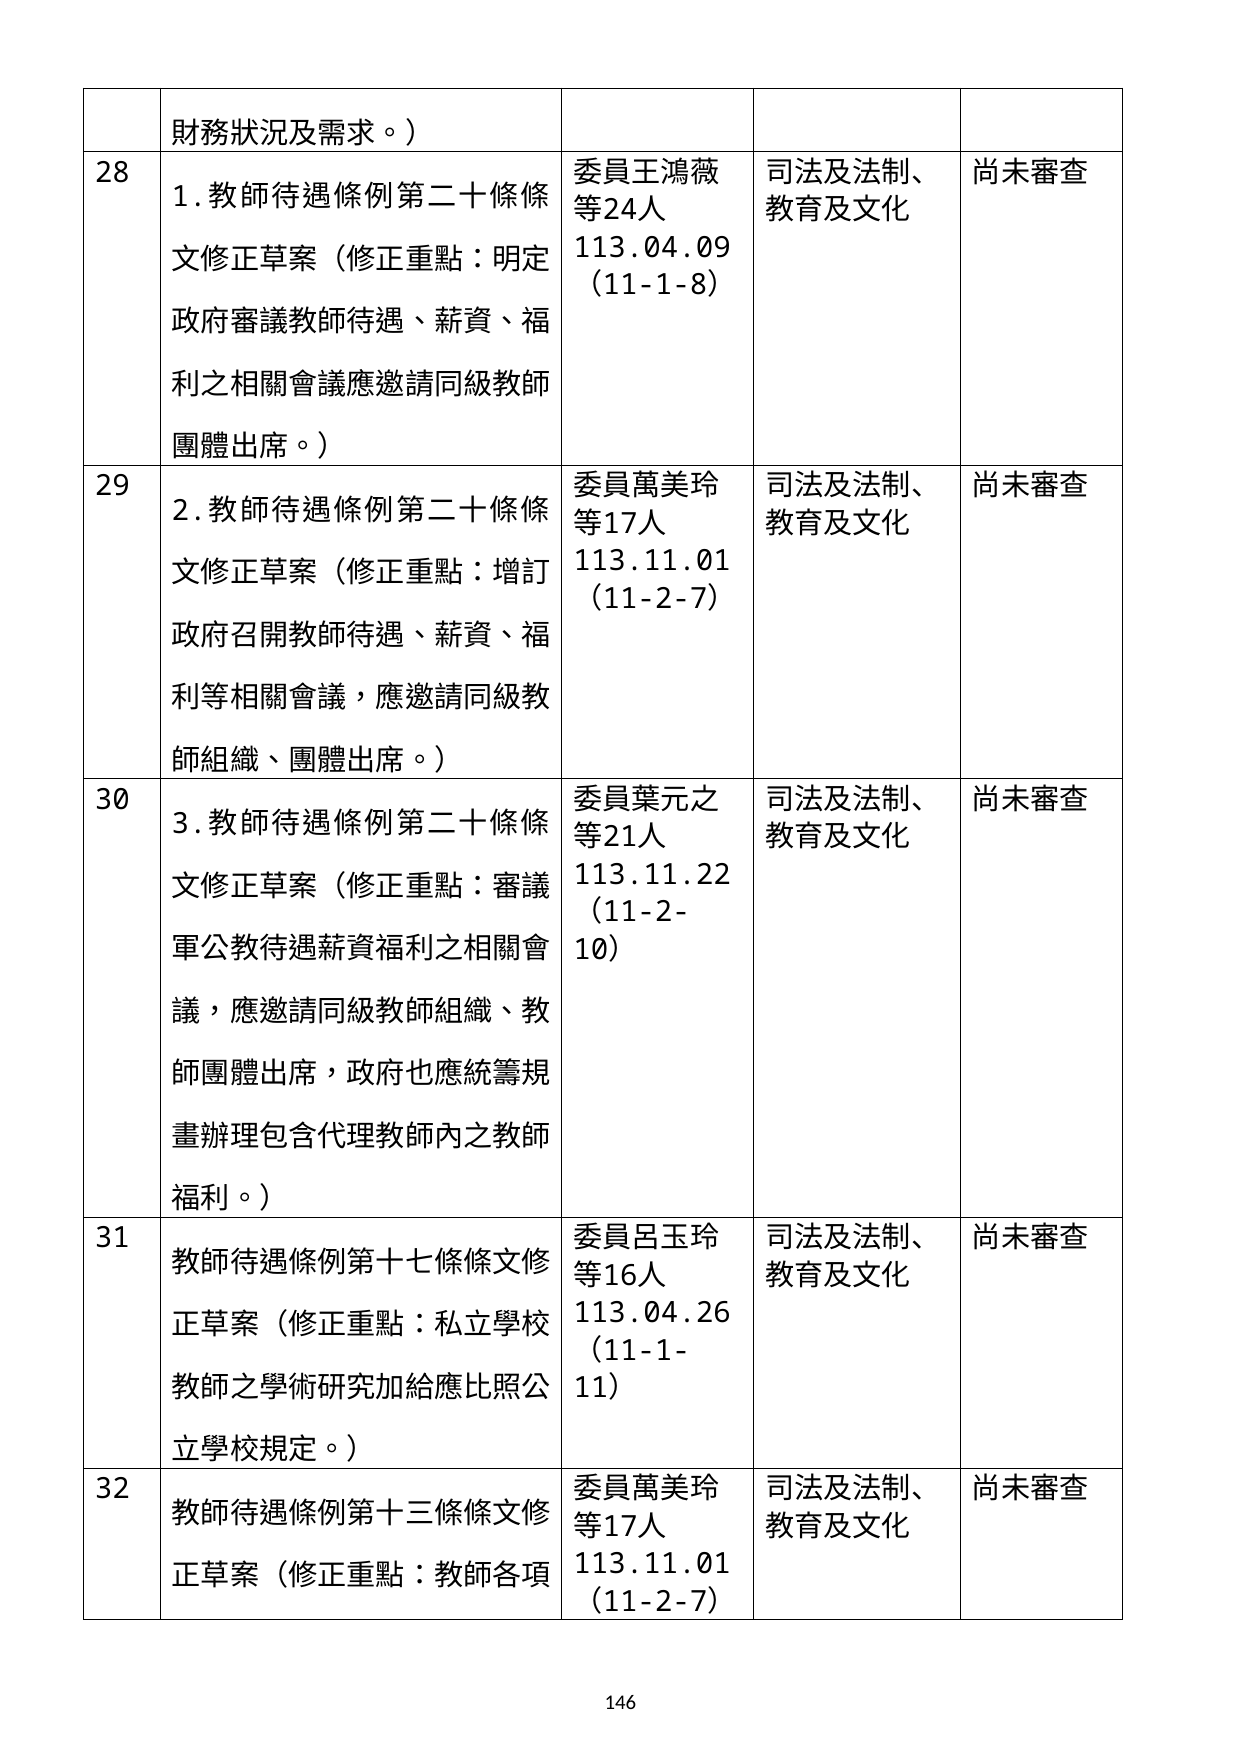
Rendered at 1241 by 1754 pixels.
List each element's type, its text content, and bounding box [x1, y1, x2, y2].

table_cell 司法及法制、教育及文化 [754, 466, 960, 778]
table_cell 30 [84, 779, 160, 1217]
table_cell [562, 89, 753, 151]
table_cell 教師待遇條例第十七條條文修正草案（修正重點：私立學校教師之學術研究加給應比照公立學校規定。） [161, 1218, 561, 1468]
table_cell 2.教師待遇條例第二十條條文修正草案（修正重點：增訂政府召開教師待遇、薪資、福利等相關會議，應邀請同級教師組織、團體出席。） [161, 466, 561, 778]
table_cell 28 [84, 152, 160, 465]
table_cell 司法及法制、教育及文化 [754, 779, 960, 1217]
table_cell 委員呂玉玲 等16人 113.04.26 （11-1-11） [562, 1218, 753, 1468]
table_cell 司法及法制、教育及文化 [754, 152, 960, 465]
table_cell 尚未審查 [961, 152, 1122, 465]
table_cell 29 [84, 466, 160, 778]
table_cell 司法及法制、教育及文化 [754, 1218, 960, 1468]
table_cell 司法及法制、教育及文化 [754, 1469, 960, 1619]
table_cell 委員萬美玲 等17人 113.11.01 （11-2-7） [562, 466, 753, 778]
table_cell 尚未審查 [961, 1218, 1122, 1468]
table_cell [84, 89, 160, 151]
table_cell 32 [84, 1469, 160, 1619]
table_cell 尚未審查 [961, 779, 1122, 1217]
table_cell 尚未審查 [961, 1469, 1122, 1619]
table_cell 1.教師待遇條例第二十條條文修正草案（修正重點：明定政府審議教師待遇、薪資、福利之相關會議應邀請同級教師團體出席。） [161, 152, 561, 465]
table_cell 財務狀況及需求。） [161, 89, 561, 151]
table_cell 尚未審查 [961, 466, 1122, 778]
table_cell 3.教師待遇條例第二十條條文修正草案（修正重點：審議軍公教待遇薪資福利之相關會議，應邀請同級教師組織、教師團體出席，政府也應統籌規畫辦理包含代理教師內之教師福利。） [161, 779, 561, 1217]
table_cell [961, 89, 1122, 151]
table_cell 委員葉元之 等21人 113.11.22 （11-2-10） [562, 779, 753, 1217]
table_cell 委員萬美玲 等17人 113.11.01 （11-2-7） [562, 1469, 753, 1619]
table_cell 教師待遇條例第十三條條文修正草案（修正重點：教師各項 [161, 1469, 561, 1619]
table_cell 31 [84, 1218, 160, 1468]
table_cell 委員王鴻薇 等24人 113.04.09 （11-1-8） [562, 152, 753, 465]
table_cell [754, 89, 960, 151]
